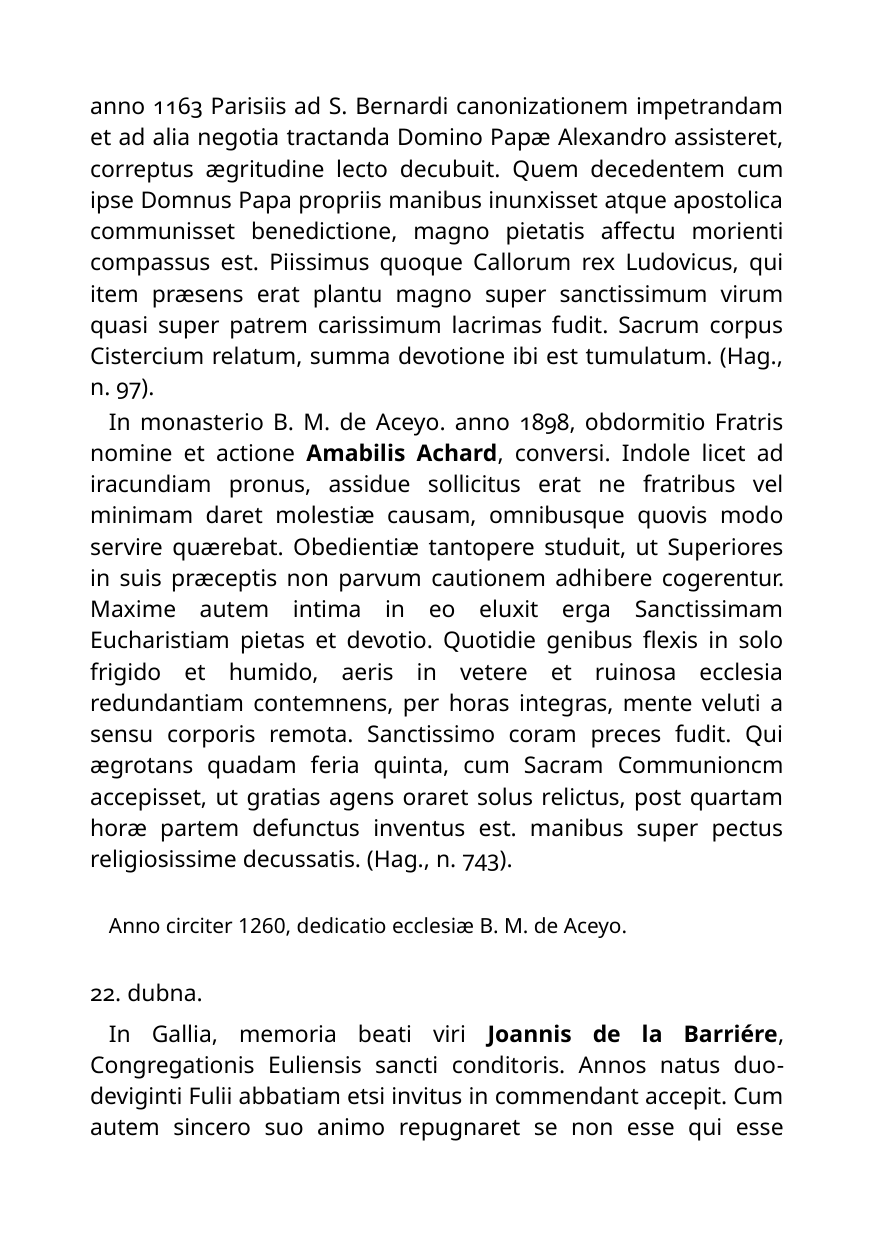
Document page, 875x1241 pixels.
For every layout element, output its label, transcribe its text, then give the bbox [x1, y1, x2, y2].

text In Gallia, memoria beati viri Joannis de la Barriére, Congregationis Euliensis sancti conditoris. Annos natus duo­deviginti Fulii abbatiam etsi invitus in commendant accepit. Cum autem sincero suo animo repugnaret se non esse qui esse [90, 1017, 784, 1142]
text In monasterio B. M. de Aceyo. anno 1898, obdormitio Fratris nomine et actione Amabilis Achard, conversi. Indole licet ad iracundiam pronus, assidue sollicitus erat ne fratribus vel minimam daret molestiæ causam, omnibusque quovis modo servire quærebat. Obedientiæ tantopere studuit, ut Superiores in suis præceptis non parvum cautionem adhi­bere cogerentur. Maxime autem intima in eo eluxit erga Sanctissimam Eucharistiam pietas et devotio. Quotidie genibus flexis in solo frigido et humido, aeris in vetere et ruinosa ecclesia redundantiam contemnens, per horas integras, mente veluti a sensu corporis remota. Sanctissimo coram preces fudit. Qui ægrotans quadam feria quinta, cum Sacram Communioncm accepisset, ut gratias agens oraret solus relictus, post quartam horæ partem defunctus inventus est. manibus super pectus religiosissime decussatis. (Hag., n. 743). [90, 406, 784, 874]
text Anno circiter 1260, dedicatio ecclesiæ B. M. de Aceyo. [90, 912, 784, 940]
text anno 1163 Parisiis ad S. Bernardi canonizationem impetrandam et ad alia negotia tractanda Domino Papæ Alexandro assisteret, correptus ægritudine lecto decubuit. Quem decedentem cum ipse Domnus Papa propriis manibus inunxisset atque apostolica communisset benedictione, magno pietatis affectu morienti compassus est. Piissimus quoque Callorum rex Ludovicus, qui item præsens erat plantu magno super sanctissimum virum quasi super patrem carissimum lacrimas fudit. Sacrum corpus Cistercium relatum, summa devotione ibi est tumulatum. (Hag., n. 97). [90, 90, 784, 402]
text 22. dubna. [90, 977, 784, 1008]
